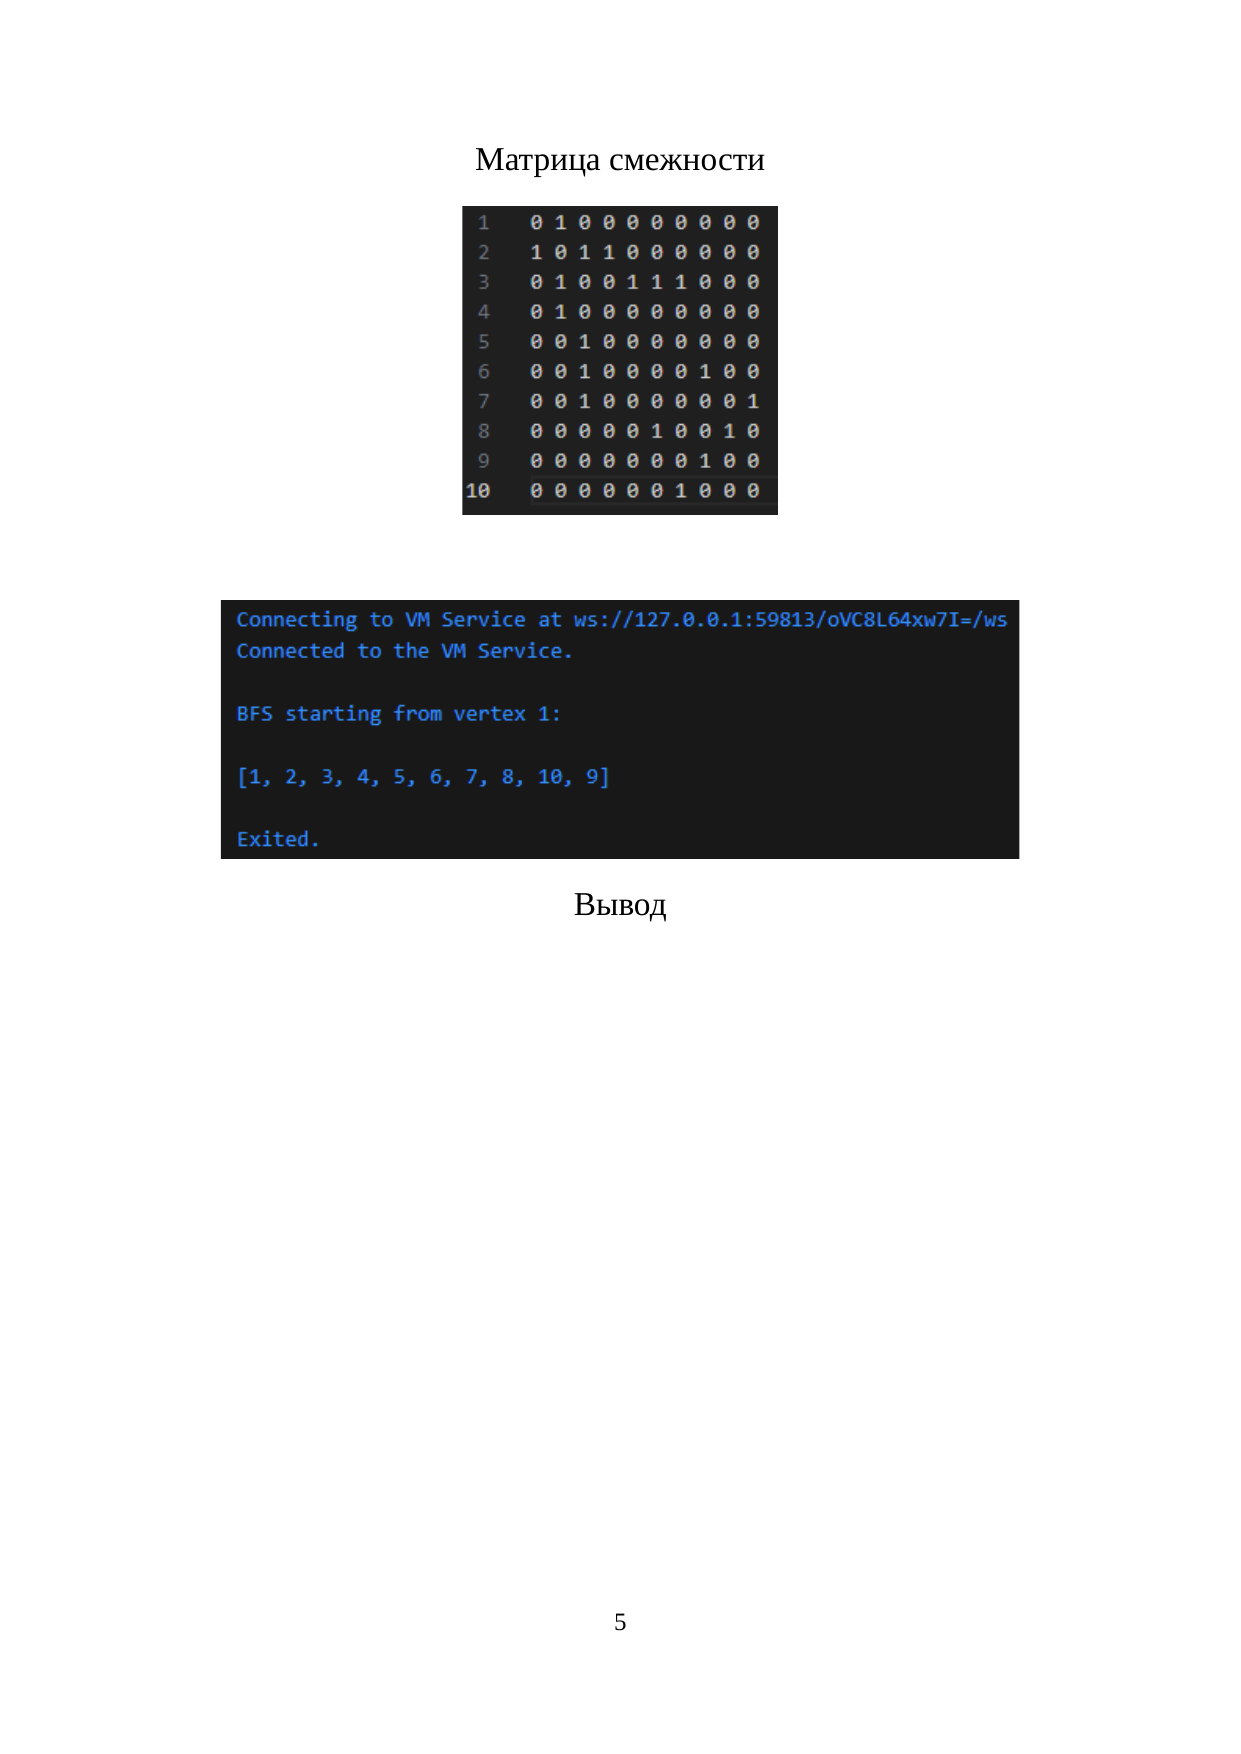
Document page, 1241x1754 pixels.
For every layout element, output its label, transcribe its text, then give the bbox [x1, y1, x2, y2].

picture [462, 206, 778, 515]
subtitle Матрица смежности [118, 139, 1122, 177]
picture [220, 600, 1020, 859]
text Вывод [118, 859, 1122, 922]
